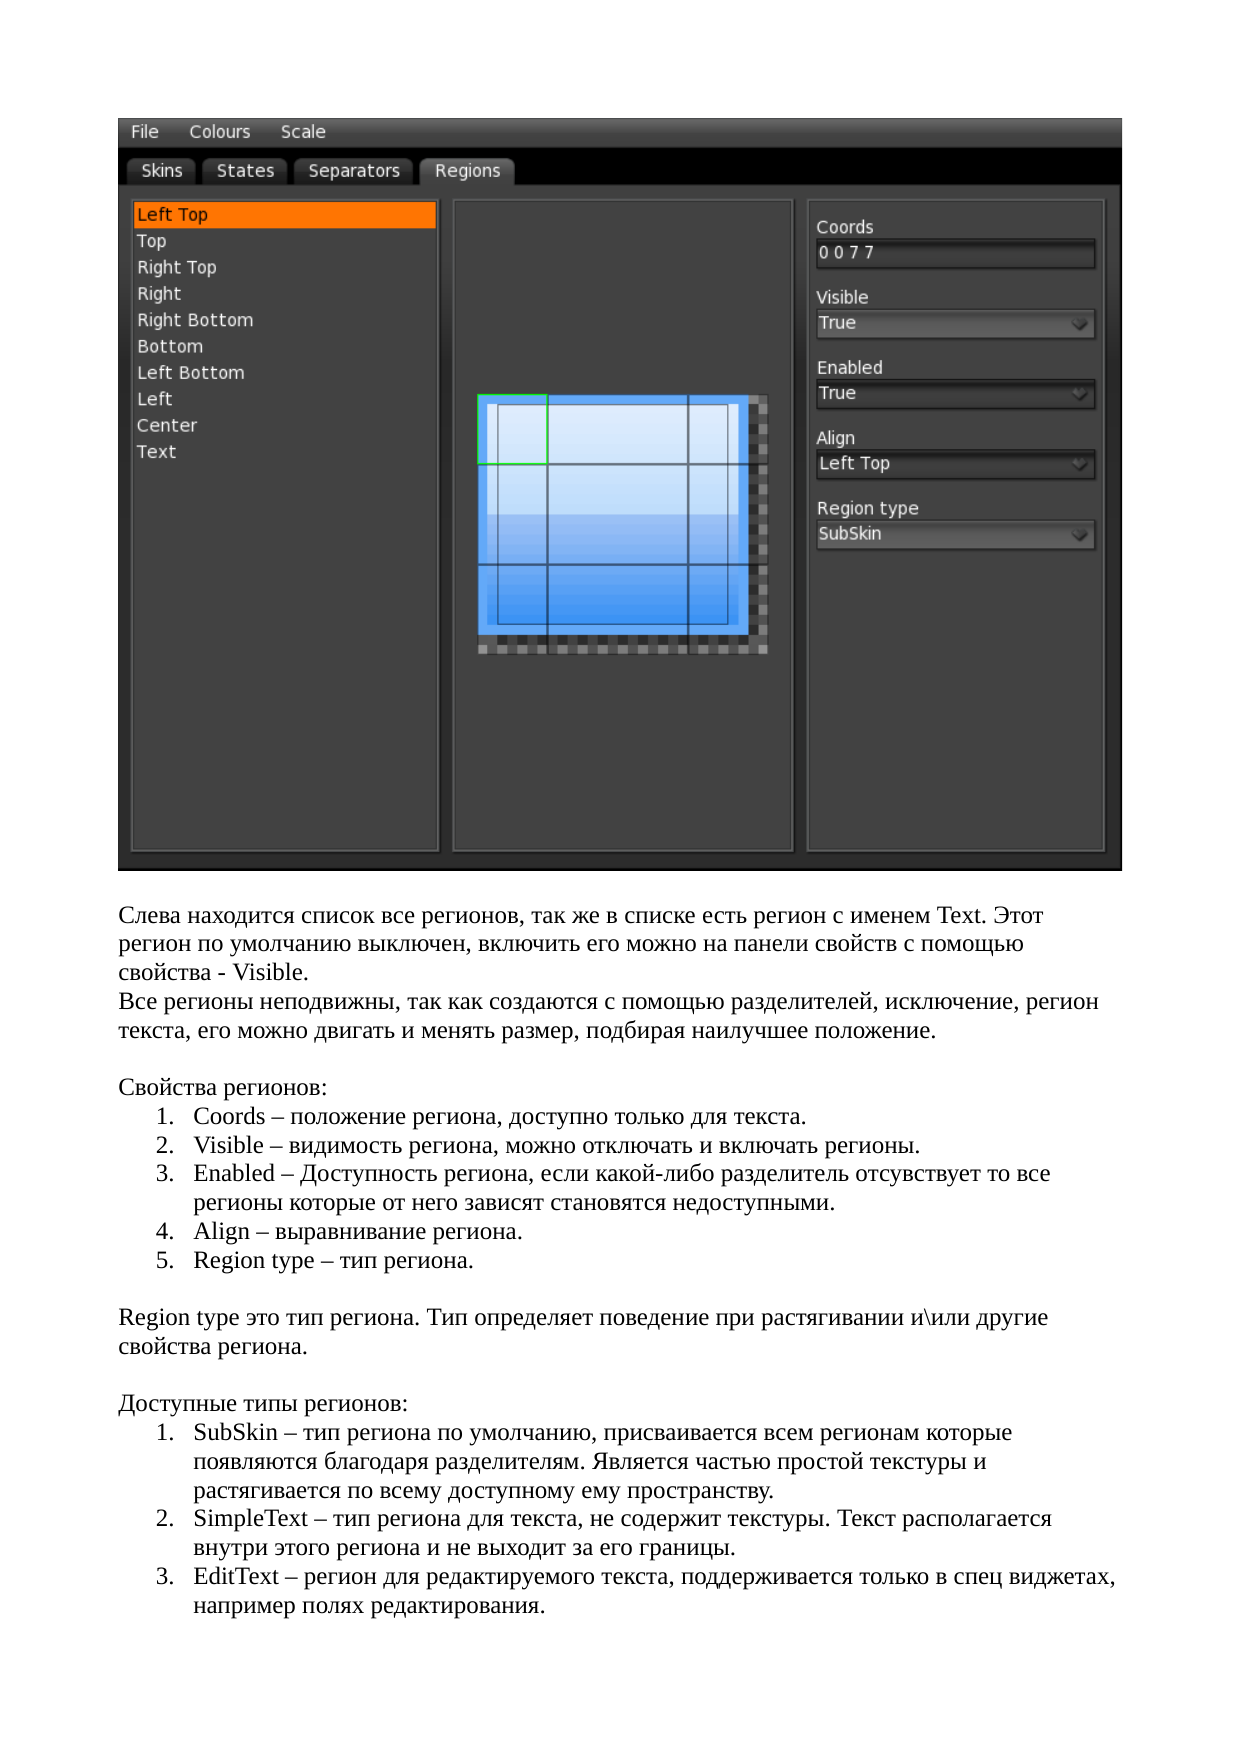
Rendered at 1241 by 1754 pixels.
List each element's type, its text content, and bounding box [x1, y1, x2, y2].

text Слева находится список все регионов, так же в списке есть регион с именем Text. Этот регион по умолчанию выключен, включить его можно на панели свойств с помощью свойства - Visible. [118, 900, 1122, 986]
list Coords – положение региона, доступно только для текста. [156, 1101, 1122, 1130]
text Region type это тип региона. Тип определяет поведение при растягивании и\или другие свойства региона. [118, 1302, 1122, 1360]
list EditText – регион для редактируемого текста, поддерживается только в спец виджетах, например полях редактирования. [156, 1561, 1122, 1618]
picture [118, 118, 1123, 871]
list SimpleText – тип региона для текста, не содержит текстуры. Текст располагается внутри этого региона и не выходит за его границы. [156, 1503, 1122, 1561]
list Align – выравнивание региона. [156, 1216, 1122, 1245]
list SubSkin – тип региона по умолчанию, присваивается всем регионам которые появляются благодаря разделителям. Является частью простой текстуры и растягивается по всему доступному ему пространству. [156, 1417, 1122, 1503]
list Enabled – Доступность региона, если какой-либо разделитель отсувствует то все регионы которые от него зависят становятся недоступными. [156, 1158, 1122, 1216]
list Visible – видимость региона, можно отключать и включать регионы. [156, 1130, 1122, 1158]
text Все регионы неподвижны, так как создаются с помощью разделителей, исключение, регион текста, его можно двигать и менять размер, подбирая наилучшее положение. [118, 986, 1122, 1043]
list Region type – тип региона. [156, 1245, 1122, 1273]
text Доступные типы регионов: [118, 1388, 1122, 1417]
text Свойства регионов: [118, 1072, 1122, 1101]
